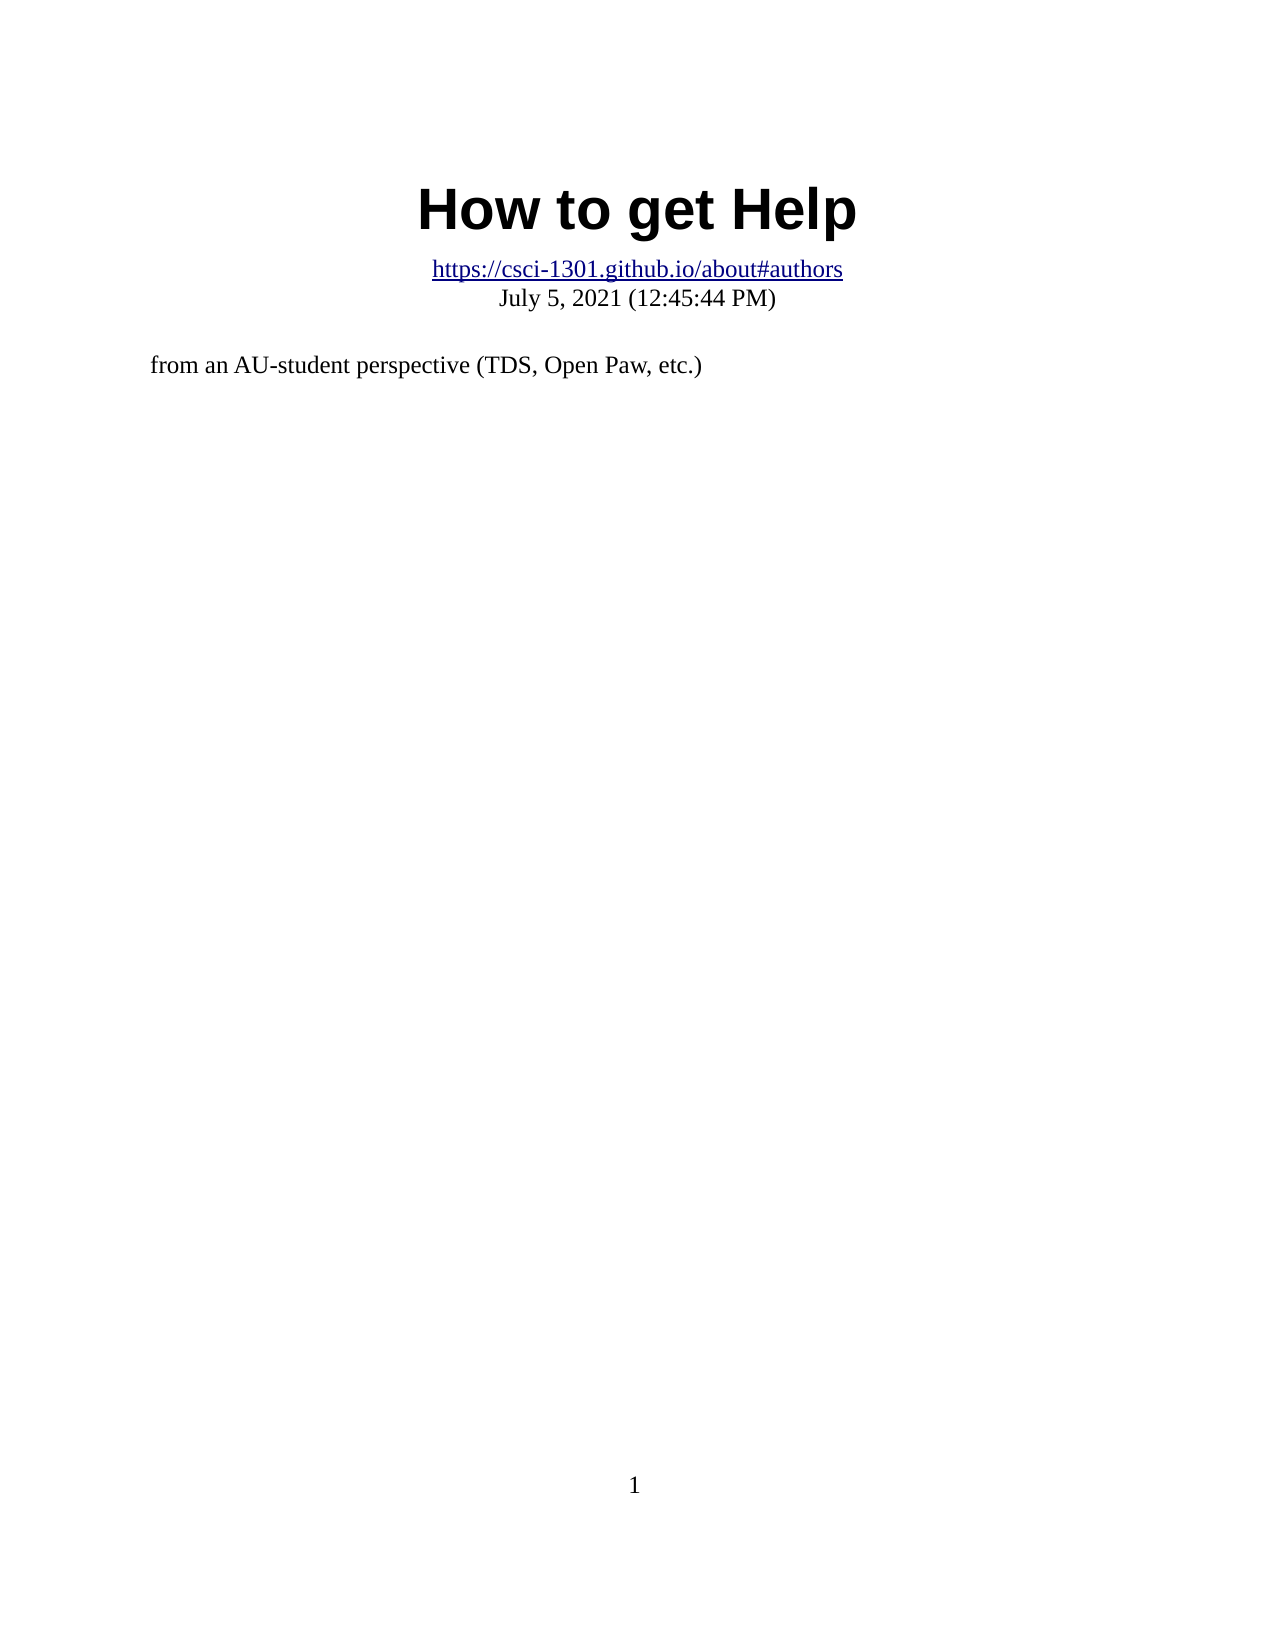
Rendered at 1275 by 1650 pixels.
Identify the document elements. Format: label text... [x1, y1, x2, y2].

text July 5, 2021 (12:45:44 PM) [150, 283, 1125, 312]
title How to get Help [150, 175, 1125, 242]
text https://csci-1301.github.io/about#authors [150, 254, 1125, 283]
text from an AU-student perspective (TDS, Open Paw, etc.) [150, 350, 1125, 378]
